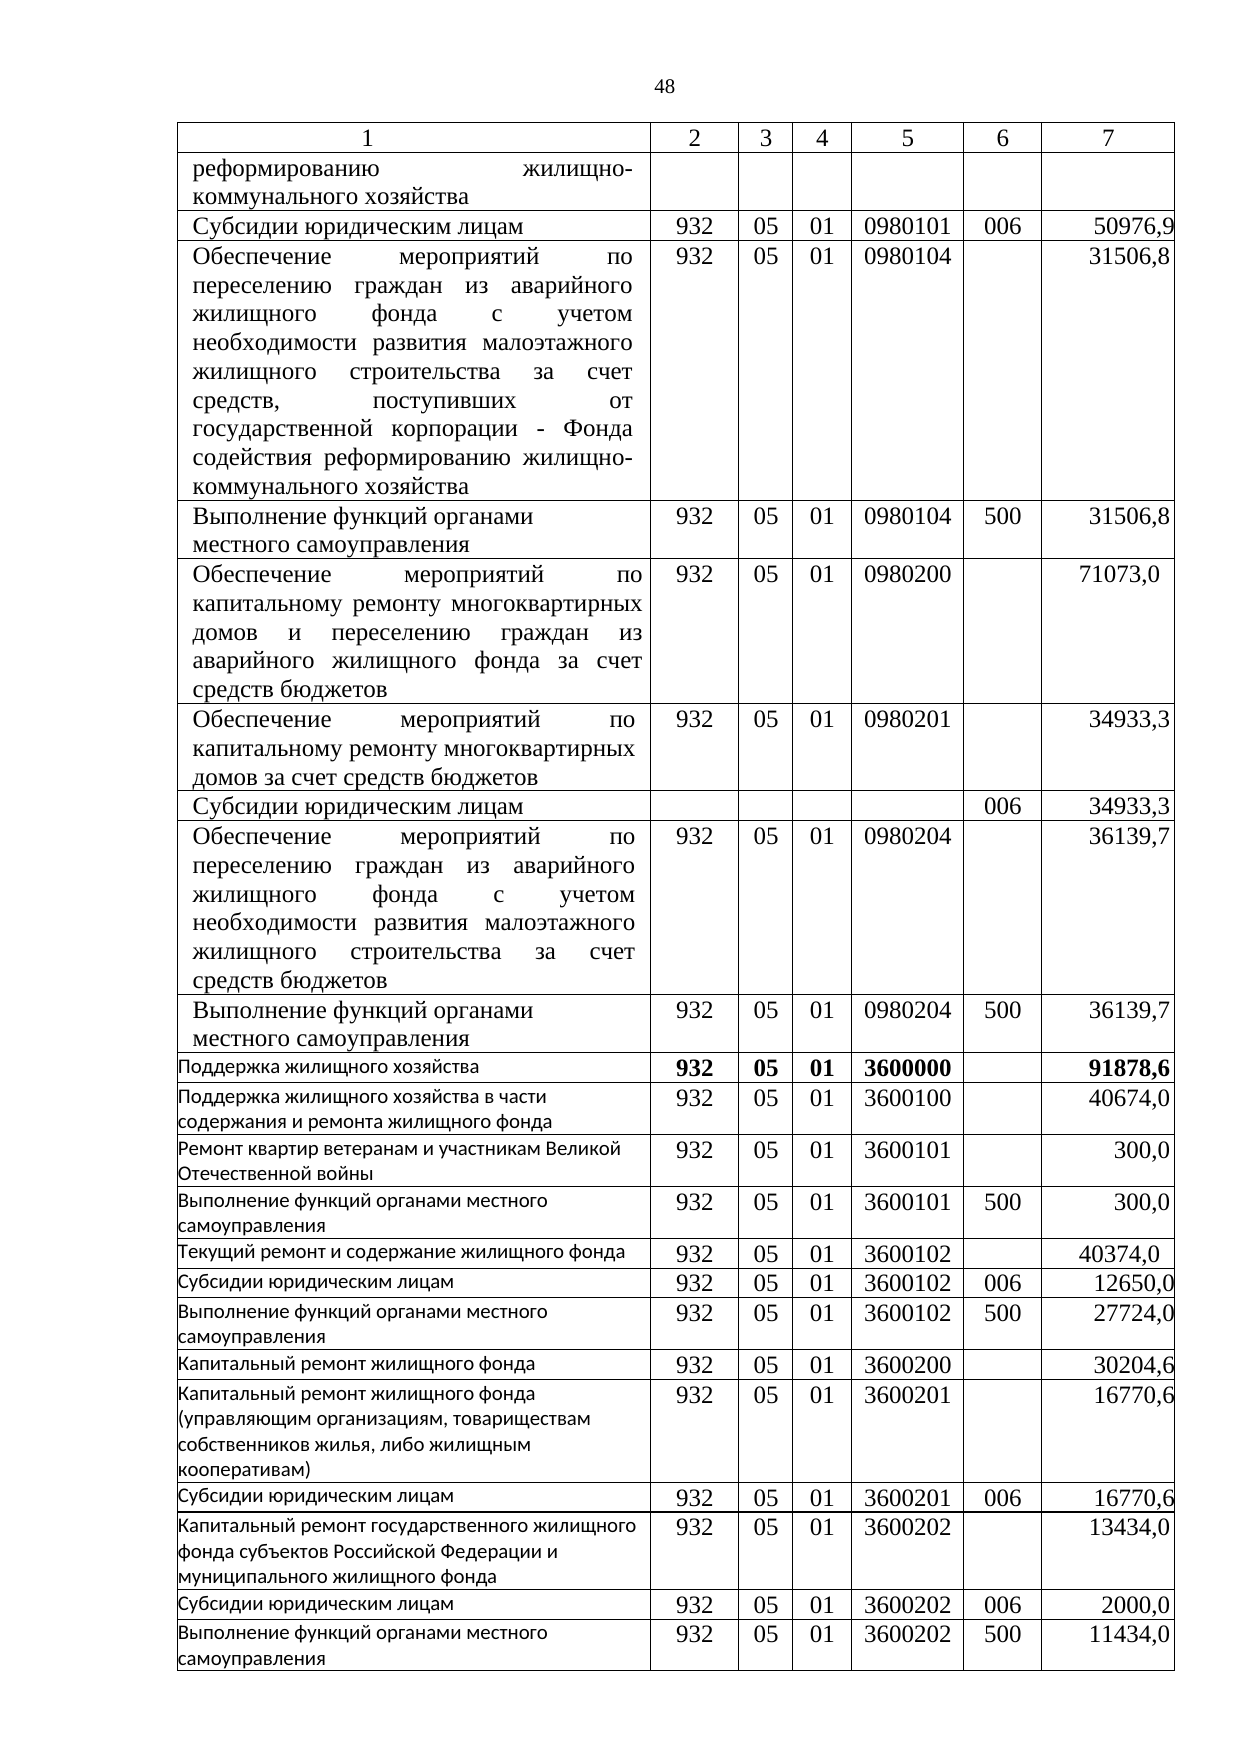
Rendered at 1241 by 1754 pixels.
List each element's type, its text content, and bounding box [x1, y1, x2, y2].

table_cell 01 [793, 1298, 851, 1349]
table_cell 05 [739, 1083, 792, 1134]
table_cell 006 [964, 1590, 1041, 1618]
table_cell Субсидии юридическим лицам [178, 791, 650, 820]
table_cell 05 [739, 1298, 792, 1349]
table_cell 932 [651, 1380, 738, 1482]
table_header 2 [651, 123, 738, 152]
table_cell 006 [964, 791, 1041, 820]
table_cell 71073,0 [1042, 559, 1174, 703]
table_cell 05 [739, 501, 792, 558]
table_cell 36139,7 [1042, 821, 1174, 994]
table_cell 05 [739, 1269, 792, 1297]
table_cell [1175, 1511, 1211, 1589]
table_cell [1175, 1134, 1211, 1186]
table_cell 40674,0 [1042, 1083, 1174, 1134]
table_cell 31506,8 [1042, 501, 1174, 558]
table_cell 932 [651, 1083, 738, 1134]
table_cell 3600100 [852, 1083, 963, 1134]
table_cell 05 [739, 704, 792, 790]
table_cell 05 [739, 559, 792, 703]
table_cell 300,0 [1042, 1135, 1174, 1186]
table_cell 01 [793, 501, 851, 558]
table_cell 932 [651, 1239, 738, 1267]
table_cell Обеспечение мероприятий по капитальному ремонту многоквартирных домов за счет средств бюджетов [178, 704, 650, 790]
table_cell 0980204 [852, 995, 963, 1052]
table_cell Субсидии юридическим лицам [178, 211, 650, 240]
table_cell 01 [793, 1380, 851, 1482]
table_cell [964, 559, 1041, 703]
table_cell [1175, 1589, 1211, 1618]
table_cell 3600202 [852, 1590, 963, 1618]
table_cell 05 [739, 1053, 792, 1082]
table_cell [1175, 820, 1211, 994]
table_cell 05 [739, 1590, 792, 1618]
table_cell 05 [739, 1135, 792, 1186]
table_cell 12650,0 [1042, 1269, 1174, 1297]
table_cell [1175, 1379, 1211, 1482]
table_cell [964, 241, 1041, 500]
table_cell [852, 153, 963, 210]
table_cell Капитальный ремонт государственного жилищного фонда субъектов Российской Федерации и муниципального жилищного фонда [178, 1513, 650, 1589]
table_cell Субсидии юридическим лицам [178, 1269, 650, 1297]
table_cell 01 [793, 821, 851, 994]
table_cell [1175, 1082, 1211, 1134]
table_cell 500 [964, 995, 1041, 1052]
table_cell 36139,7 [1042, 995, 1174, 1052]
table_cell 0980104 [852, 501, 963, 558]
table_cell Ремонт квартир ветеранам и участникам Великой Отечественной войны [178, 1135, 650, 1186]
table_cell [1175, 1052, 1211, 1082]
table_cell Обеспечение мероприятий по капитальному ремонту многоквартирных домов и переселению граждан из аварийного жилищного фонда за счет средств бюджетов [178, 559, 650, 703]
table_cell [1175, 1349, 1211, 1379]
table_cell 01 [793, 1513, 851, 1589]
table_cell [1175, 1619, 1211, 1670]
table_cell 27724,0 [1042, 1298, 1174, 1349]
table_cell [1175, 1186, 1211, 1238]
table_cell 932 [651, 1350, 738, 1379]
table_cell 300,0 [1042, 1187, 1174, 1238]
table_cell [1175, 1238, 1211, 1267]
table_cell Субсидии юридическим лицам [178, 1590, 650, 1618]
table_header 5 [852, 123, 963, 152]
table_cell 3600102 [852, 1239, 963, 1267]
table_cell Обеспечение мероприятий по переселению граждан из аварийного жилищного фонда с учетом необходимости развития малоэтажного жилищного строительства за счет средств бюджетов [178, 821, 650, 994]
table_cell 34933,3 [1042, 704, 1174, 790]
table_cell 0980201 [852, 704, 963, 790]
table_cell 01 [793, 559, 851, 703]
table_cell [1175, 994, 1211, 1052]
table_header 3 [739, 123, 792, 152]
table_cell 500 [964, 1298, 1041, 1349]
table_cell 0980204 [852, 821, 963, 994]
table_cell [739, 791, 792, 820]
table_cell [1175, 558, 1211, 703]
table_cell Поддержка жилищного хозяйства в части содержания и ремонта жилищного фонда [178, 1083, 650, 1134]
table_cell [964, 1083, 1041, 1134]
table_cell 30204,6 [1042, 1350, 1174, 1379]
table_cell Выполнение функций органами местного самоуправления [178, 501, 650, 558]
table_cell 05 [739, 821, 792, 994]
table_cell [739, 153, 792, 210]
table_cell 05 [739, 995, 792, 1052]
table_cell [1042, 153, 1174, 210]
table_cell Текущий ремонт и содержание жилищного фонда [178, 1239, 650, 1267]
table_cell 3600200 [852, 1350, 963, 1379]
table_cell 006 [964, 1269, 1041, 1297]
table_cell 13434,0 [1042, 1513, 1174, 1589]
table_cell 932 [651, 1187, 738, 1238]
table_cell [1175, 210, 1211, 240]
table_header 7 [1042, 123, 1174, 152]
table_cell [964, 704, 1041, 790]
table_cell 932 [651, 501, 738, 558]
table_cell 40374,0 [1042, 1239, 1174, 1267]
table_cell [1175, 240, 1211, 500]
table_cell 16770,6 [1042, 1483, 1174, 1511]
table_cell 05 [739, 1483, 792, 1511]
table_cell 3600101 [852, 1187, 963, 1238]
table_cell 500 [964, 1187, 1041, 1238]
table_cell [793, 791, 851, 820]
table_cell 932 [651, 1513, 738, 1589]
table_cell [964, 1135, 1041, 1186]
table_header 6 [964, 123, 1041, 152]
table_cell 05 [739, 1350, 792, 1379]
table_cell 932 [651, 1483, 738, 1511]
table_cell [793, 153, 851, 210]
table_cell 05 [739, 1380, 792, 1482]
table_cell 05 [739, 1513, 792, 1589]
table_cell 932 [651, 704, 738, 790]
table_cell реформированию жилищно-коммунального хозяйства [178, 153, 650, 210]
table_cell [1175, 790, 1211, 820]
table_cell [1175, 1297, 1211, 1349]
table_cell 006 [964, 211, 1041, 240]
table_cell 01 [793, 1083, 851, 1134]
table_cell 01 [793, 1187, 851, 1238]
table_cell Субсидии юридическим лицам [178, 1483, 650, 1511]
table_cell 01 [793, 704, 851, 790]
table_cell Выполнение функций органами местного самоуправления [178, 995, 650, 1052]
table_cell 932 [651, 1053, 738, 1082]
table_cell 3600102 [852, 1269, 963, 1297]
table_cell 01 [793, 1483, 851, 1511]
table_header 1 [178, 123, 650, 152]
table_cell 500 [964, 501, 1041, 558]
table_cell Капитальный ремонт жилищного фонда (управляющим организациям, товариществам собственников жилья, либо жилищным кооперативам) [178, 1380, 650, 1482]
table_cell 932 [651, 821, 738, 994]
table_cell 0980104 [852, 241, 963, 500]
table_cell 3600202 [852, 1620, 963, 1670]
table_cell 01 [793, 1053, 851, 1082]
table_cell Поддержка жилищного хозяйства [178, 1053, 650, 1082]
table_cell [651, 791, 738, 820]
table_cell 01 [793, 995, 851, 1052]
table_cell 01 [793, 1350, 851, 1379]
table_cell [651, 153, 738, 210]
table_cell 91878,6 [1042, 1053, 1174, 1082]
table_cell 932 [651, 1135, 738, 1186]
table_cell Выполнение функций органами местного самоуправления [178, 1298, 650, 1349]
table_cell [852, 791, 963, 820]
table_header 4 [793, 123, 851, 152]
table_cell 3600000 [852, 1053, 963, 1082]
table_cell 3600202 [852, 1513, 963, 1589]
table_cell 05 [739, 1187, 792, 1238]
table_cell 2000,0 [1042, 1590, 1174, 1618]
table_cell Выполнение функций органами местного самоуправления [178, 1187, 650, 1238]
table_cell 932 [651, 559, 738, 703]
table_cell [964, 1380, 1041, 1482]
table_cell [1175, 152, 1211, 210]
table_cell [964, 1350, 1041, 1379]
table_cell 3600201 [852, 1380, 963, 1482]
table_cell 932 [651, 1620, 738, 1670]
table_cell 01 [793, 1590, 851, 1618]
table_cell Капитальный ремонт жилищного фонда [178, 1350, 650, 1379]
table_cell 0980101 [852, 211, 963, 240]
table_cell [964, 1513, 1041, 1589]
table_cell 11434,0 [1042, 1620, 1174, 1670]
table_cell 500 [964, 1620, 1041, 1670]
table_cell Обеспечение мероприятий по переселению граждан из аварийного жилищного фонда с учетом необходимости развития малоэтажного жилищного строительства за счет средств, поступивших от государственной корпорации - Фонда содействия реформированию жилищно-коммунального хозяйства [178, 241, 650, 500]
table_cell 05 [739, 241, 792, 500]
table_cell Выполнение функций органами местного самоуправления [178, 1620, 650, 1670]
table_cell 01 [793, 241, 851, 500]
table_cell 932 [651, 1298, 738, 1349]
table_cell 932 [651, 995, 738, 1052]
table_cell 3600201 [852, 1483, 963, 1511]
table_cell 05 [739, 1239, 792, 1267]
table_cell 932 [651, 1269, 738, 1297]
table_cell 932 [651, 241, 738, 500]
table_cell 01 [793, 211, 851, 240]
table_cell 01 [793, 1239, 851, 1267]
table_cell 01 [793, 1620, 851, 1670]
table_cell 05 [739, 1620, 792, 1670]
table_cell 01 [793, 1269, 851, 1297]
table_cell 932 [651, 1590, 738, 1618]
table_cell 932 [651, 211, 738, 240]
table_cell 34933,3 [1042, 791, 1174, 820]
table_cell 31506,8 [1042, 241, 1174, 500]
table_header [1175, 122, 1211, 152]
table_cell 3600101 [852, 1135, 963, 1186]
table_cell [964, 821, 1041, 994]
table_cell 006 [964, 1483, 1041, 1511]
table_cell 3600102 [852, 1298, 963, 1349]
table_cell [1175, 500, 1211, 558]
table_cell 01 [793, 1135, 851, 1186]
table_cell [1175, 703, 1211, 790]
table_cell 50976,9 [1042, 211, 1174, 240]
table_cell 0980200 [852, 559, 963, 703]
table_cell [964, 153, 1041, 210]
table_cell [1175, 1482, 1211, 1511]
table_cell 16770,6 [1042, 1380, 1174, 1482]
table_cell [964, 1239, 1041, 1267]
table_cell 05 [739, 211, 792, 240]
table_cell [964, 1053, 1041, 1082]
table_cell [1175, 1268, 1211, 1297]
